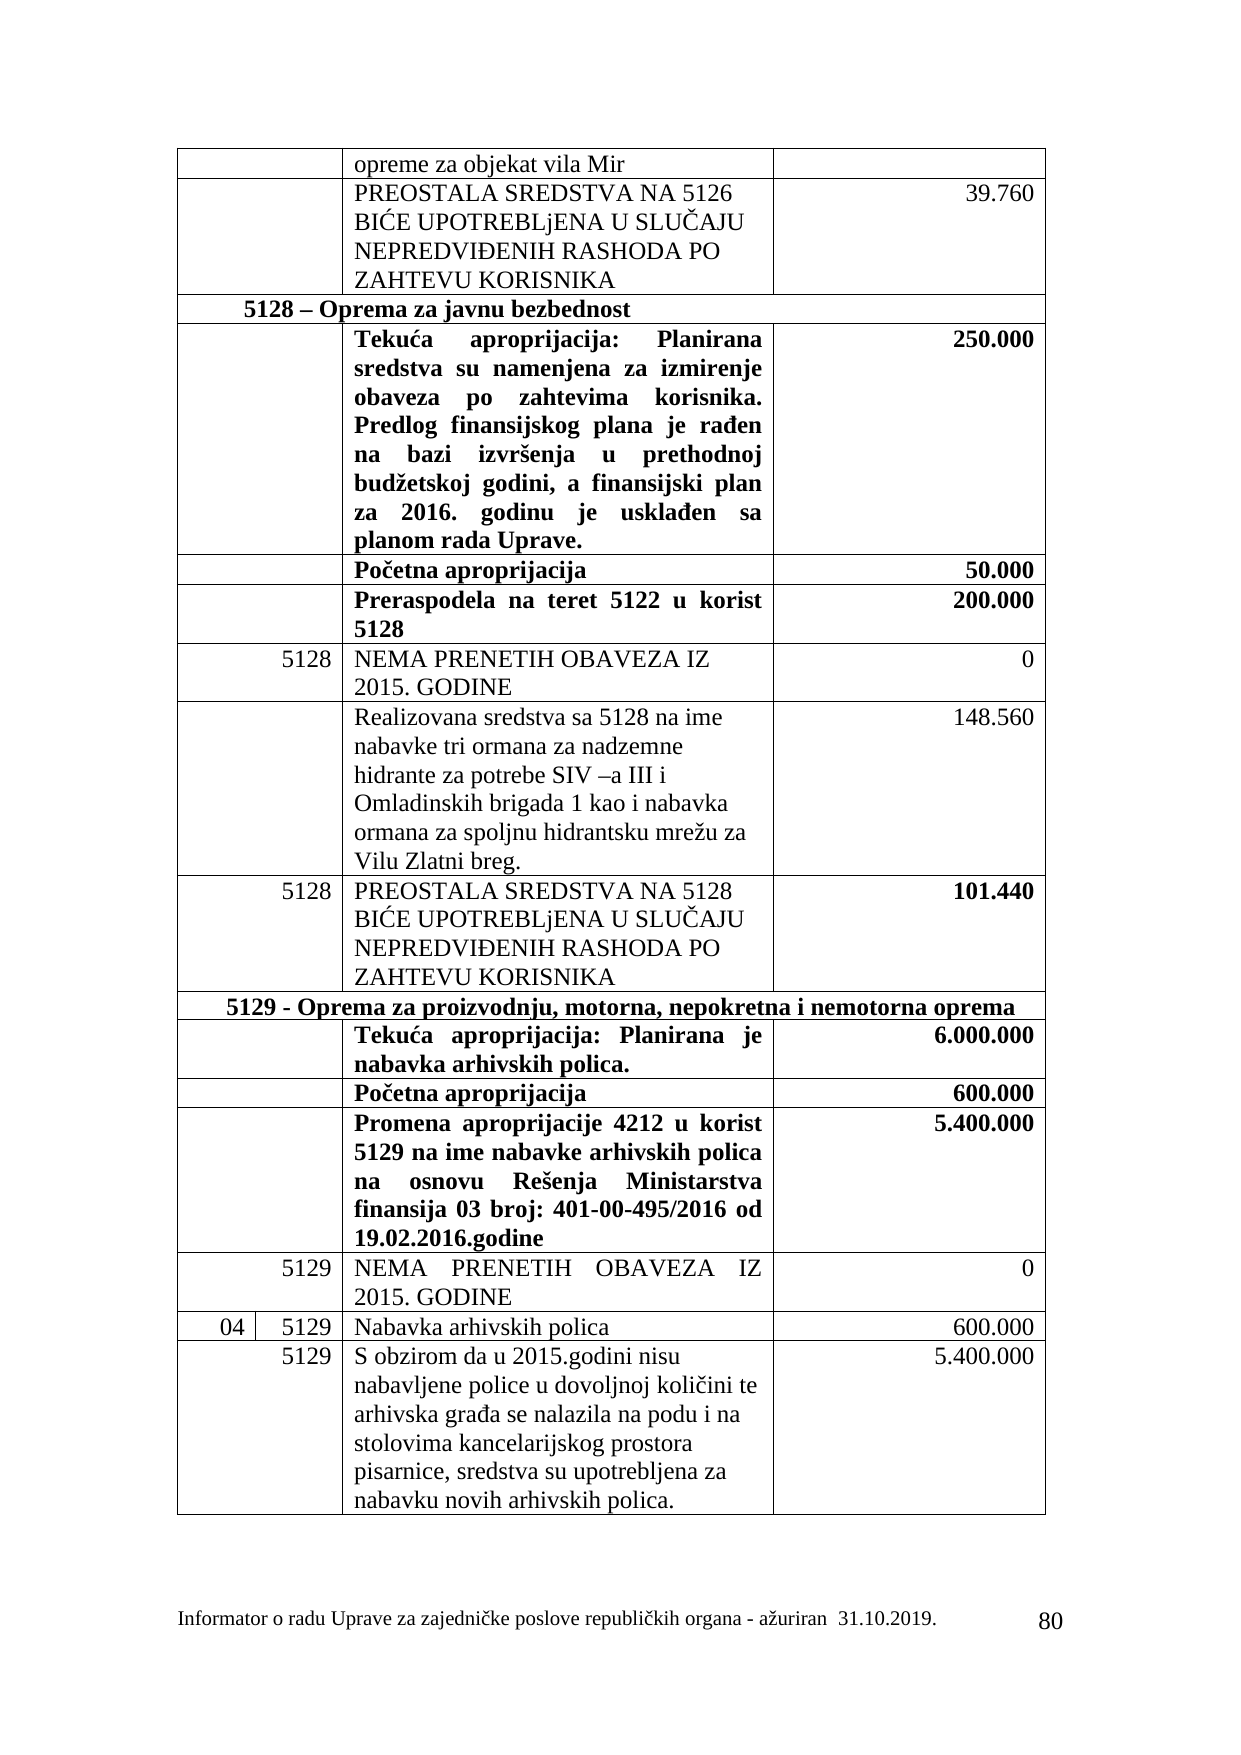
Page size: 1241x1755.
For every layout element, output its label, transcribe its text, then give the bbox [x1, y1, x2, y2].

table_cell 50.000 [774, 555, 1045, 584]
table_cell 200.000 [774, 585, 1045, 643]
table_cell 5128 – Oprema za javnu bezbednost [178, 295, 1045, 323]
table_cell 5129 [178, 1253, 342, 1311]
table_cell Početna aproprijacija [343, 1079, 773, 1107]
table_cell 5128 [178, 876, 342, 991]
table_cell 5129 [178, 1341, 342, 1514]
table_cell [178, 324, 342, 554]
table_cell [178, 179, 342, 293]
table_cell [178, 585, 342, 643]
table_cell [774, 149, 1045, 177]
table_cell 0 [774, 644, 1045, 701]
table_cell 5128 [178, 644, 342, 701]
table_cell 04 [178, 1312, 255, 1340]
table_cell 250.000 [774, 324, 1045, 554]
table_cell 101.440 [774, 876, 1045, 991]
table_cell PREOSTALA SREDSTVA NA 5128 BIĆE UPOTREBLjENA U SLUČAJU NEPREDVIĐENIH RASHODA PO ZAHTEVU KORISNIKA [343, 876, 773, 991]
table_cell 5.400.000 [774, 1341, 1045, 1514]
table_cell 6.000.000 [774, 1020, 1045, 1077]
table_cell 5129 - Oprema za proizvodnju, motorna, nepokretna i nemotorna oprema [178, 992, 1045, 1019]
table_cell 148.560 [774, 702, 1045, 875]
table_cell Preraspodela na teret 5122 u korist 5128 [343, 585, 773, 643]
table_cell [178, 1020, 342, 1077]
table_cell Nabavka arhivskih polica [343, 1312, 773, 1340]
table_cell [178, 555, 342, 584]
table_cell Početna aproprijacija [343, 555, 773, 584]
table_cell Realizovana sredstva sa 5128 na ime nabavke tri ormana za nadzemne hidrante za potrebe SIV –a III i Omladinskih brigada 1 kao i nabavka ormana za spolјnu hidrantsku mrežu za Vilu Zlatni breg. [343, 702, 773, 875]
table_cell [178, 1079, 342, 1107]
table_cell Tekuća aproprijacija: Planirana sredstva su namenjena za izmirenje obaveza po zahtevima korisnika. Predlog finansijskog plana je rađen na bazi izvršenja u prethodnoj budžetskoj godini, a finansijski plan za 2016. godinu je usklađen sa planom rada Uprave. [343, 324, 773, 554]
table_cell Tekuća aproprijacija: Planirana je nabavka arhivskih polica. [343, 1020, 773, 1077]
table_cell Promena aproprijacije 4212 u korist 5129 na ime nabavke arhivskih polica na osnovu Rešenja Ministarstva finansija 03 broj: 401-00-495/2016 od 19.02.2016.godine [343, 1108, 773, 1252]
table_cell opreme za objekat vila Mir [343, 149, 773, 177]
table_cell [178, 702, 342, 875]
table_cell 0 [774, 1253, 1045, 1311]
table_cell 5129 [256, 1312, 342, 1340]
table_cell NEMA PRENETIH OBAVEZA IZ 2015. GODINE [343, 644, 773, 701]
table_cell NEMA PRENETIH OBAVEZA IZ 2015. GODINE [343, 1253, 773, 1311]
table_cell PREOSTALA SREDSTVA NA 5126 BIĆE UPOTREBLjENA U SLUČAJU NEPREDVIĐENIH RASHODA PO ZAHTEVU KORISNIKA [343, 179, 773, 293]
table_cell 600.000 [774, 1079, 1045, 1107]
table_cell 5.400.000 [774, 1108, 1045, 1252]
table_cell 600.000 [774, 1312, 1045, 1340]
table_cell 39.760 [774, 179, 1045, 293]
table_cell [178, 149, 342, 177]
table_cell [178, 1108, 342, 1252]
table_cell S obzirom da u 2015.godini nisu nabavlјene police u dovolјnoj količini te arhivska građa se nalazila na podu i na stolovima kancelarijskog prostora pisarnice, sredstva su upotreblјena za nabavku novih arhivskih polica. [343, 1341, 773, 1514]
